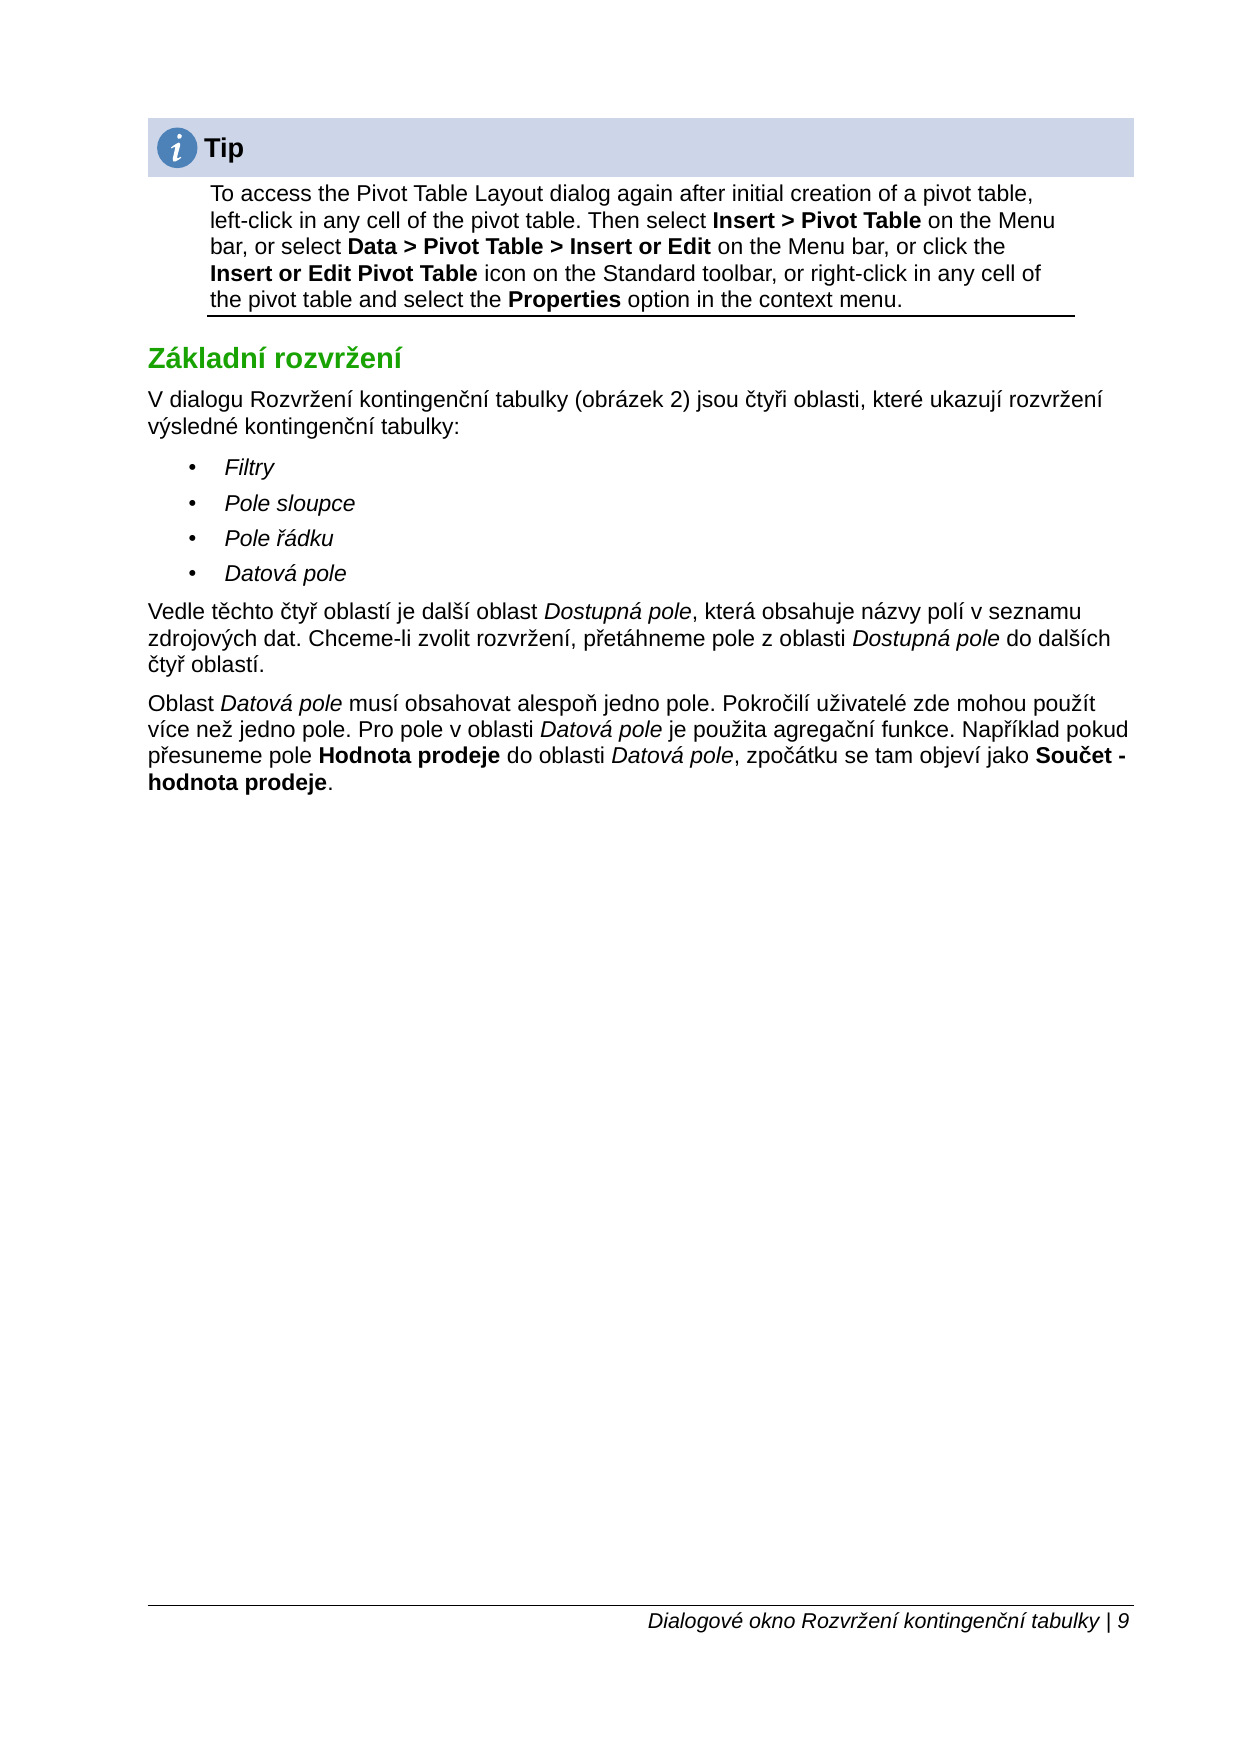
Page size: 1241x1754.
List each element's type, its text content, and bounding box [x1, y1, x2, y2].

text Vedle těchto čtyř oblastí je další oblast Dostupná pole, která obsahuje názvy polí v seznamu zdrojových dat. Chceme-li zvolit rozvržení, přetáhneme pole z oblasti Dostupná pole do dalších čtyř oblastí. [148, 598, 1134, 677]
list Datová pole [185, 557, 1134, 589]
list Pole sloupce [185, 487, 1134, 516]
text Oblast Datová pole musí obsahovat alespoň jedno pole. Pokročilí uživatelé zde mohou použít více než jedno pole. Pro pole v oblasti Datová pole je použita agregační funkce. Například pokud přesuneme pole Hodnota prodeje do oblasti Datová pole, zpočátku se tam objeví jako Součet - hodnota prodeje. [148, 690, 1134, 795]
subtitle Tip [148, 118, 1134, 177]
subtitle Základní rozvržení [148, 341, 1134, 374]
list Filtry [185, 451, 1134, 481]
text To access the Pivot Table Layout dialog again after initial creation of a pivot table, left-click in any cell of the pivot table. Then select Insert > Pivot Table on the Menu bar, or select Data > Pivot Table > Insert or Edit on the Menu bar, or click the Insert or Edit Pivot Table icon on the Standard toolbar, or right-click in any cell of the pivot table and select the Properties option in the context menu. [207, 177, 1075, 315]
list V dialogu Rozvržení kontingenční tabulky (obrázek 2) jsou čtyři oblasti, které ukazují rozvržení výsledné kontingenční tabulky: [148, 386, 1134, 439]
list Pole řádku [185, 522, 1134, 551]
